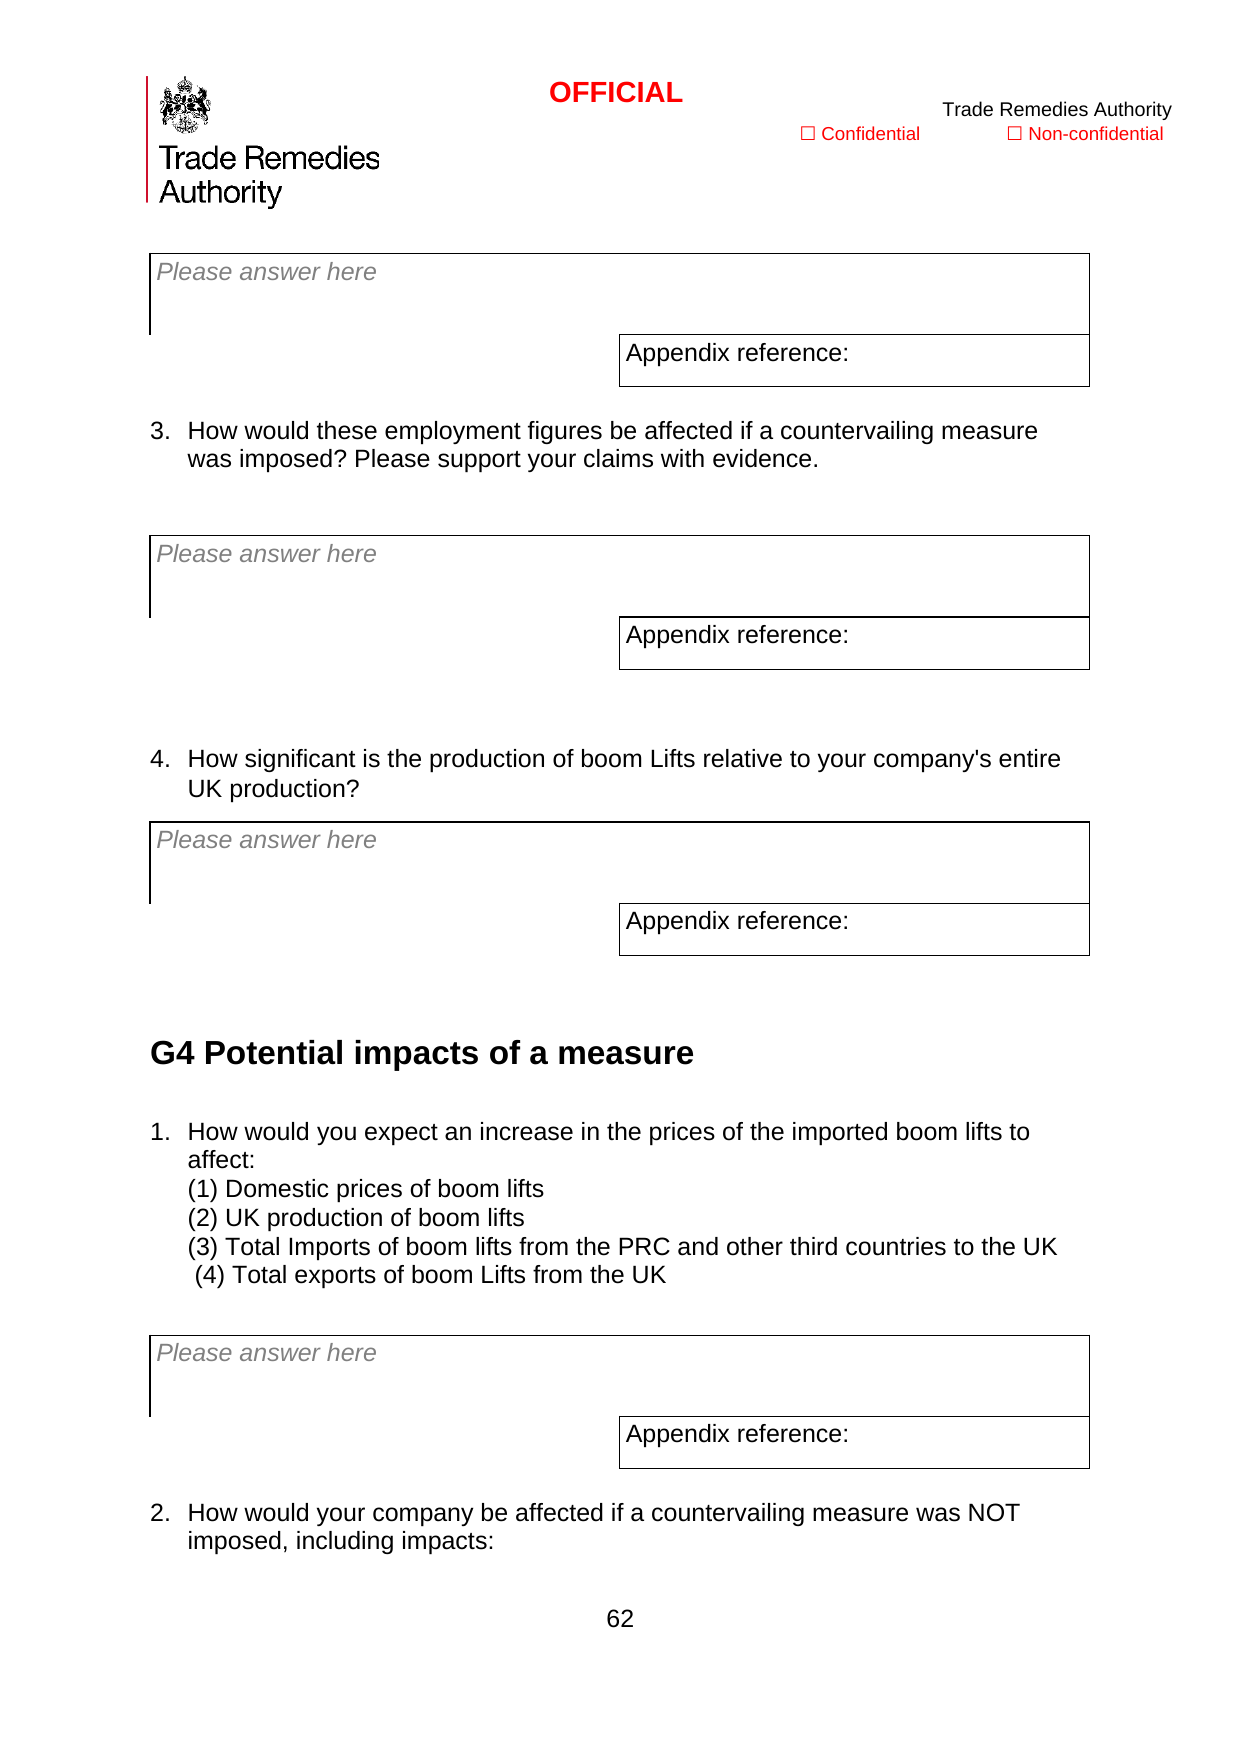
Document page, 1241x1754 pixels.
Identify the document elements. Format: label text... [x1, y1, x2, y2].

table_cell [150, 335, 619, 386]
table_cell [150, 1417, 619, 1468]
list (2) UK production of boom lifts [187, 1203, 1090, 1232]
list (4) Total exports of boom Lifts from the UK [187, 1260, 1090, 1318]
list (3) Total Imports of boom lifts from the PRC and other third countries to the UK [187, 1232, 1090, 1260]
table_header Please answer here [151, 1336, 1089, 1416]
list (1) Domestic prices of boom lifts [187, 1174, 1090, 1203]
list How significant is the production of boom Lifts relative to your company's entire UK production? [150, 744, 1090, 803]
list How would these employment figures be affected if a countervailing measure was imposed? Please support your claims with evidence. [150, 416, 1090, 473]
table_header Please answer here [151, 823, 1089, 902]
subtitle G4 Potential impacts of a measure [150, 1033, 1090, 1071]
list How would you expect an increase in the prices of the imported boom lifts to affect: [150, 1117, 1090, 1174]
list How would your company be affected if a countervailing measure was NOT imposed, including impacts: [150, 1498, 1090, 1555]
table_cell [150, 618, 619, 669]
table_cell Appendix reference: [620, 904, 1089, 955]
table_header Please answer here [151, 536, 1089, 616]
table_header Please answer here [151, 254, 1089, 334]
table_cell Appendix reference: [620, 618, 1089, 669]
table_cell Appendix reference: [620, 1417, 1089, 1468]
table_cell [150, 904, 619, 955]
table_cell Appendix reference: [620, 335, 1089, 386]
